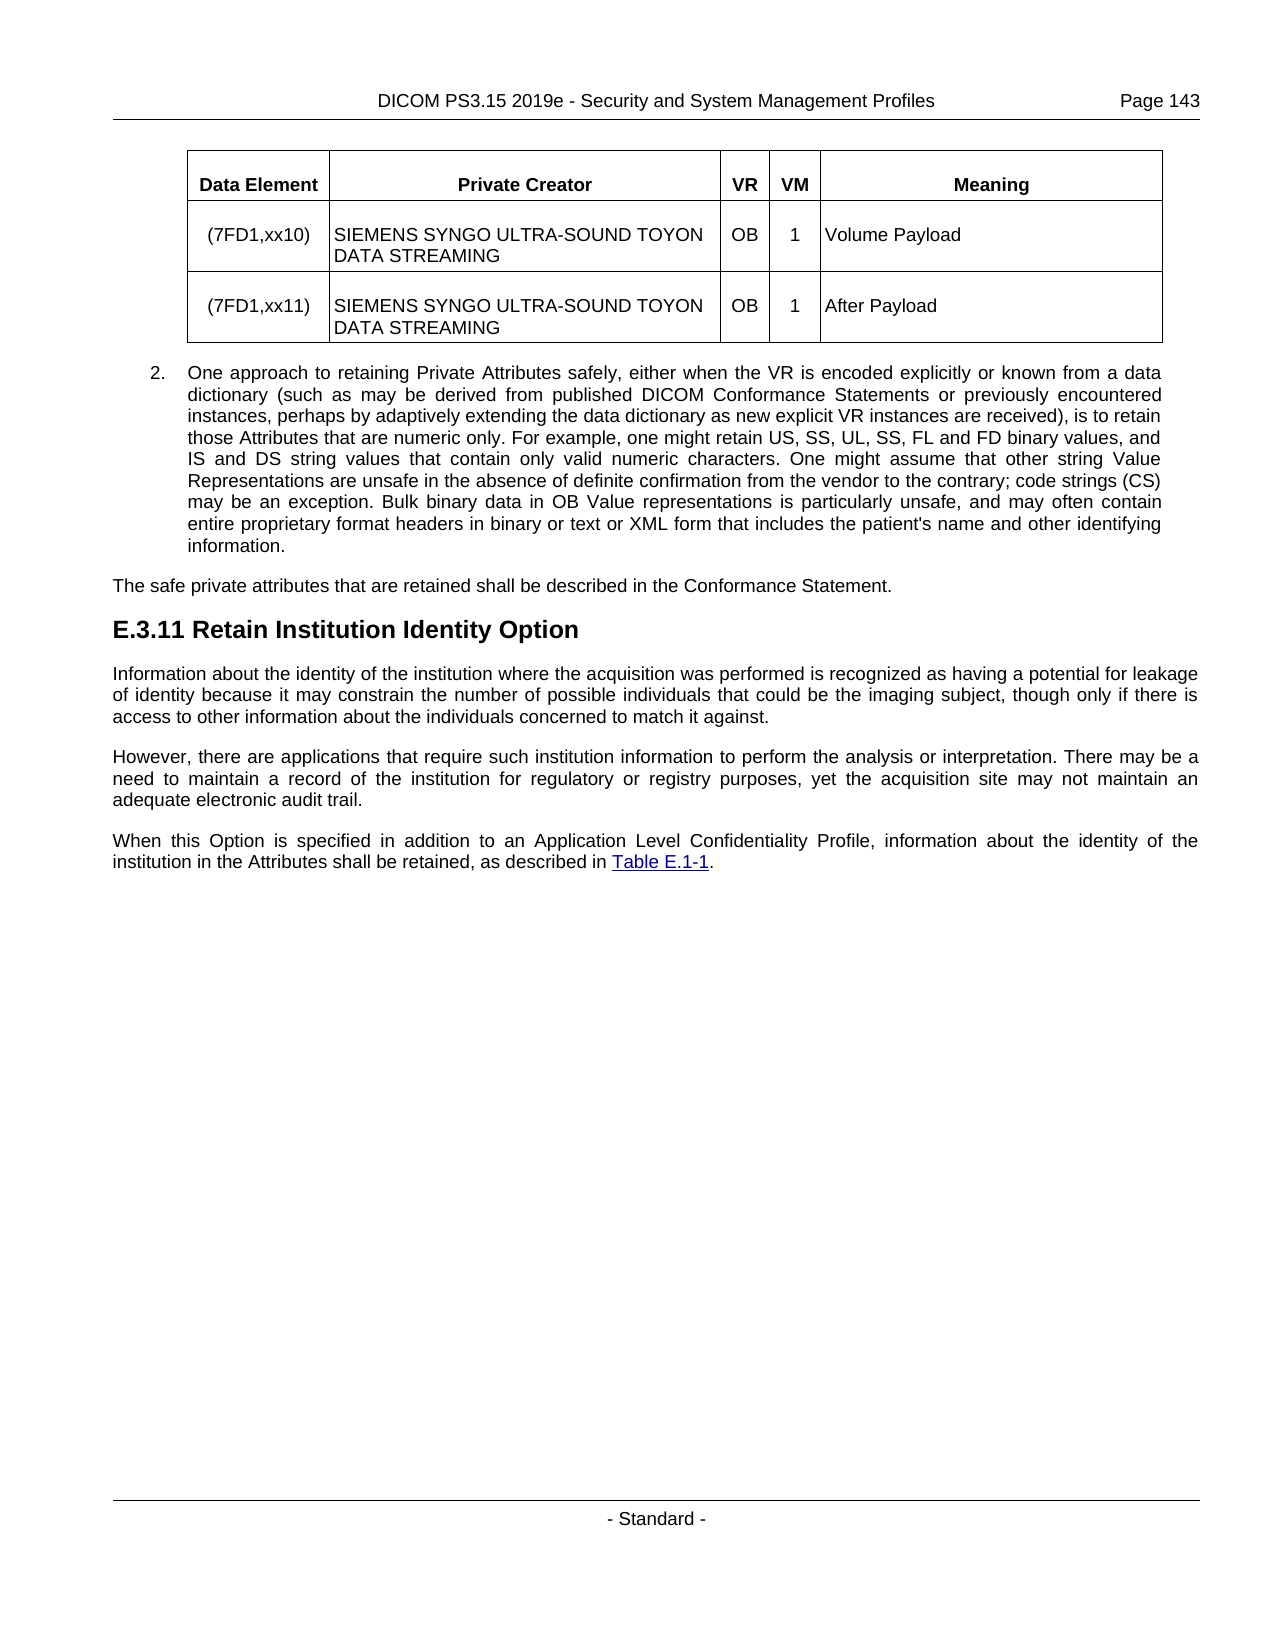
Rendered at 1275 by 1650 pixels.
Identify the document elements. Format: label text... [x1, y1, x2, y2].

table_cell Volume Payload [821, 201, 1162, 271]
text 2. One approach to retaining Private Attributes safely, either when the VR is encoded explicitly or known from a data dictionary (such as may be derived from published DICOM Conformance Statements or previously encountered instances, perhaps by adaptively extending the data dictionary as new explicit VR instances are received), is to retain those Attributes that are numeric only. For example, one might retain US, SS, UL, SS, FL and FD binary values, and IS and DS string values that contain only valid numeric characters. One might assume that other string Value Representations are unsafe in the absence of definite confirmation from the vendor to the contrary; code strings (CS) may be an exception. Bulk binary data in OB Value representations is particularly unsafe, and may often contain entire proprietary format headers in binary or text or XML form that includes the patient's name and other identifying information. [150, 362, 1162, 556]
table_header VM [770, 151, 820, 200]
table_cell SIEMENS SYNGO ULTRA-SOUND TOYON DATA STREAMING [330, 272, 720, 342]
table_cell (7FD1,xx10) [188, 201, 329, 271]
table_cell SIEMENS SYNGO ULTRA-SOUND TOYON DATA STREAMING [330, 201, 720, 271]
table_cell 1 [770, 272, 820, 342]
text When this Option is specified in addition to an Application Level Confidentiality Profile, information about the identity of the institution in the Attributes shall be retained, as described in Table E.1-1. [112, 829, 1200, 873]
table_header Private Creator [330, 151, 720, 200]
table_cell OB [721, 201, 769, 271]
table_cell OB [721, 272, 769, 342]
table_cell After Payload [821, 272, 1162, 342]
table_header VR [721, 151, 769, 200]
table_header Data Element [188, 151, 329, 200]
text E.3.11 Retain Institution Identity Option [112, 615, 1200, 644]
text However, there are applications that require such institution information to perform the analysis or interpretation. There may be a need to maintain a record of the institution for regulatory or registry purposes, yet the acquisition site may not maintain an adequate electronic audit trail. [112, 746, 1200, 811]
table_header Meaning [821, 151, 1162, 200]
text The safe private attributes that are retained shall be described in the Conformance Statement. [112, 575, 1200, 596]
text Information about the identity of the institution where the acquisition was performed is recognized as having a potential for leakage of identity because it may constrain the number of possible individuals that could be the imaging subject, though only if there is access to other information about the individuals concerned to match it against. [112, 663, 1200, 727]
table_cell (7FD1,xx11) [188, 272, 329, 342]
table_cell 1 [770, 201, 820, 271]
